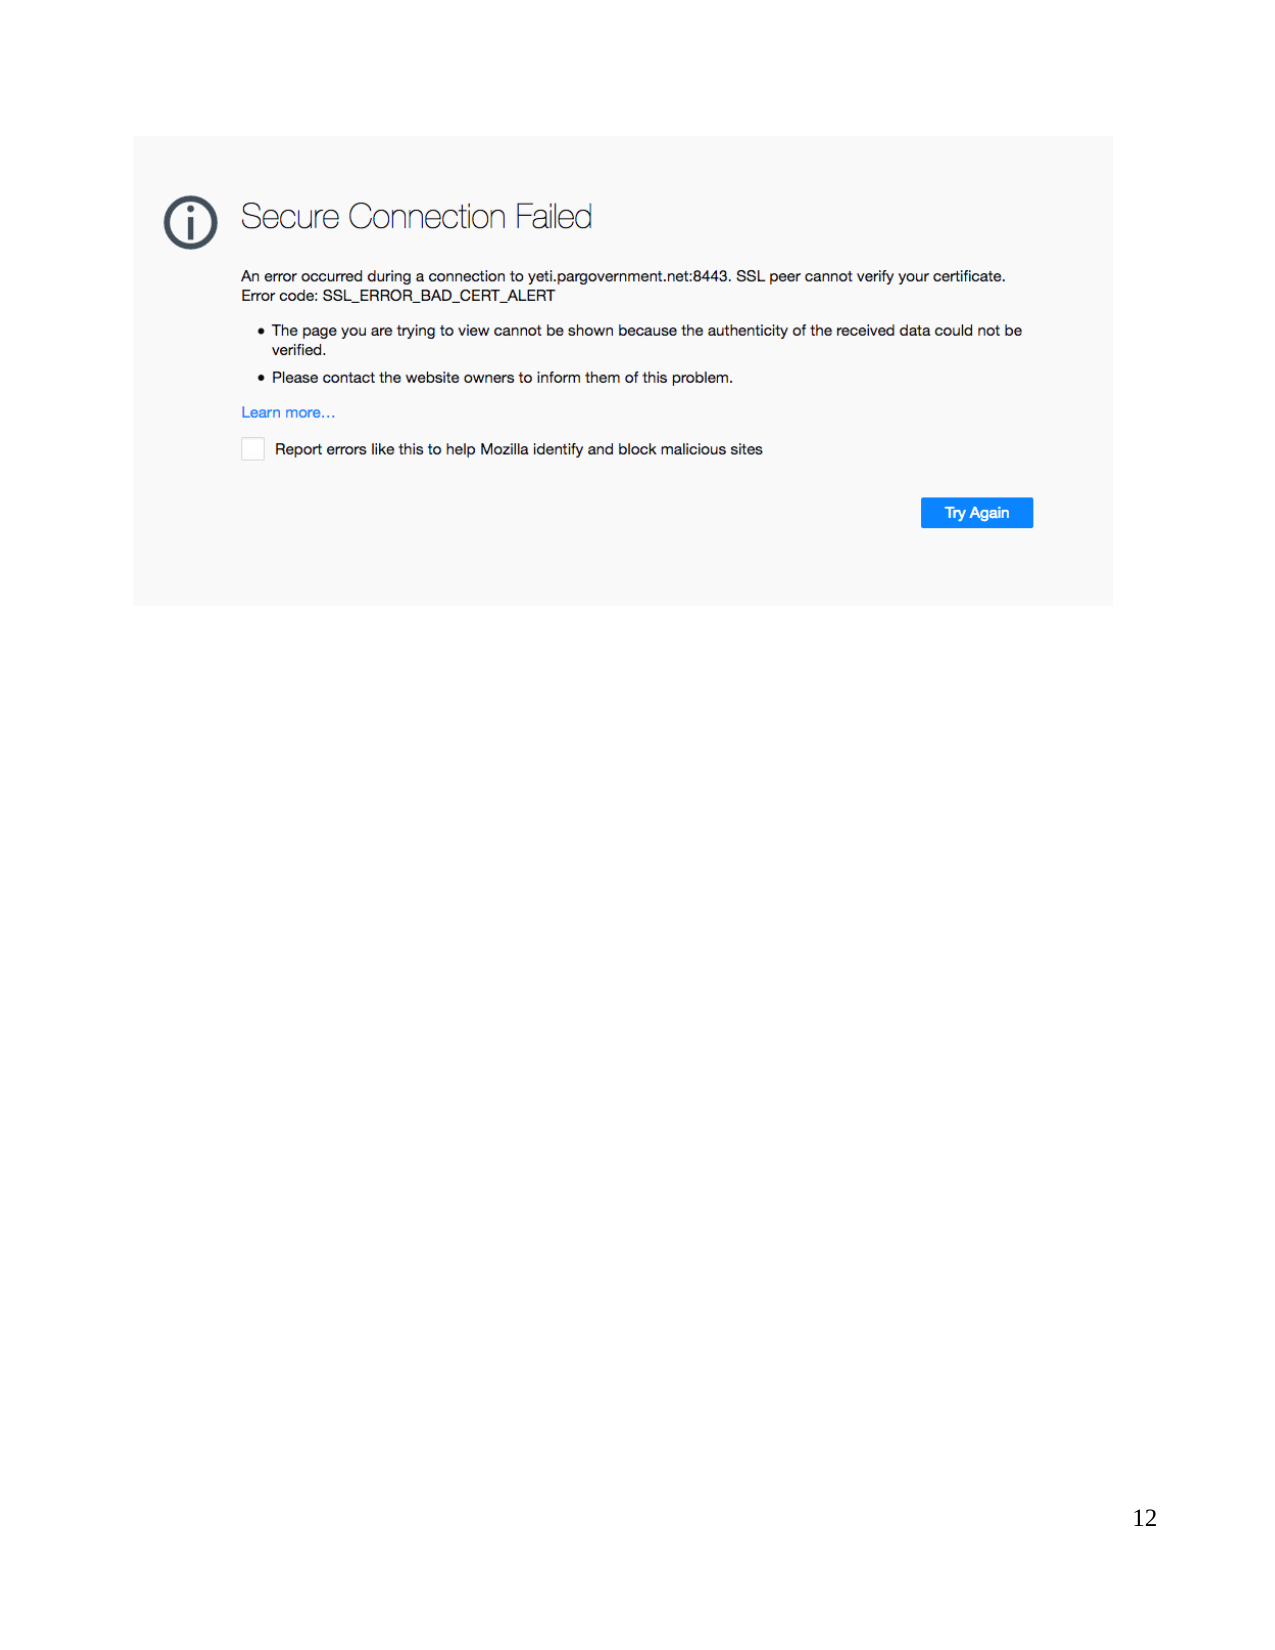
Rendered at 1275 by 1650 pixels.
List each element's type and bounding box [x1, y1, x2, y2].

picture [133, 136, 1113, 606]
